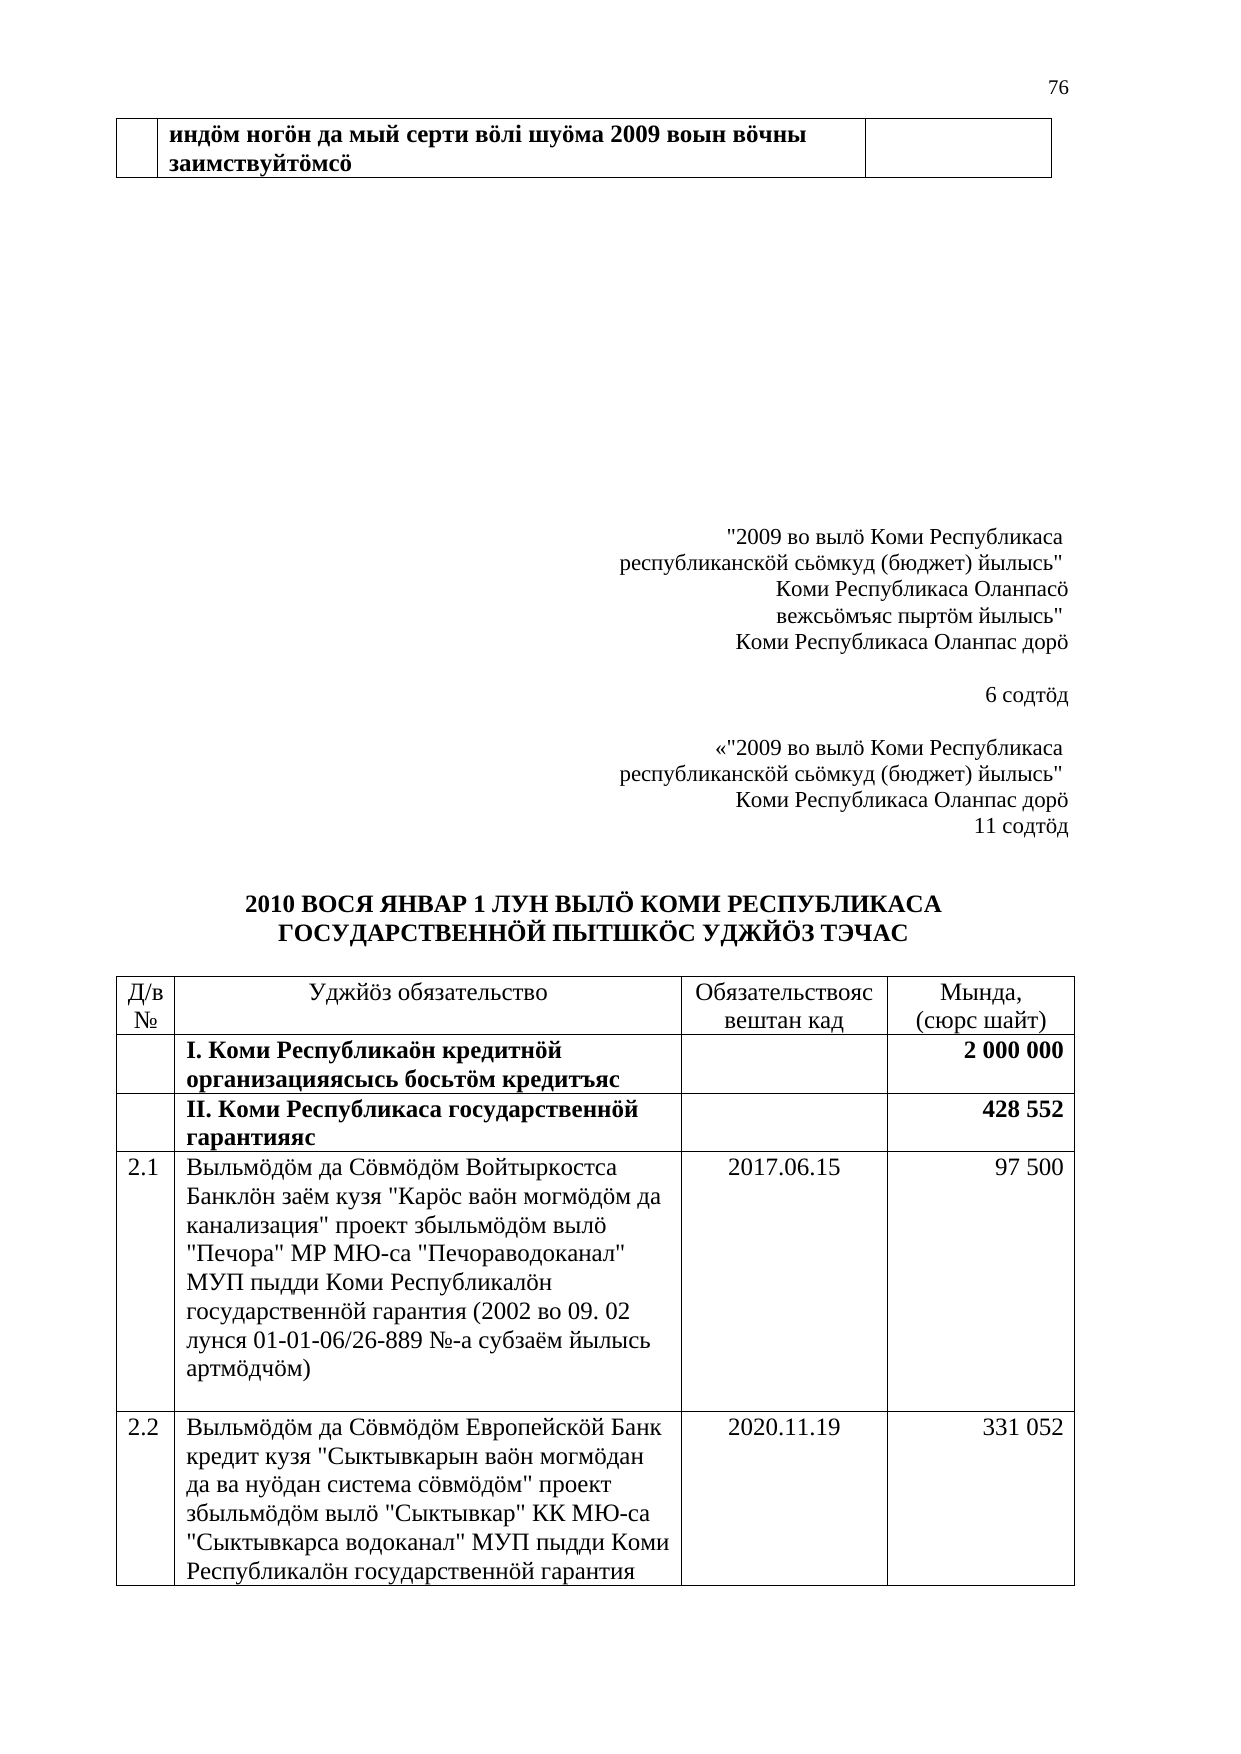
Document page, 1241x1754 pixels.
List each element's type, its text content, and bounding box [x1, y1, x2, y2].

table_cell [1075, 1411, 1116, 1584]
table_cell 331 052 [888, 1412, 1074, 1584]
table_cell Выльмöдöм да Сöвмöдöм Европейскöй Банк кредит кузя "Сыктывкарын ваöн могмöдан да ва нуöдан система сöвмöдöм" проект збыльмöдöм вылö "Сыктывкар" КК МЮ-са "Сыктывкарса водоканал" МУП пыдди Коми Республикалöн государственнöй гарантия [175, 1412, 681, 1584]
table_cell 2017.06.15 [682, 1152, 887, 1411]
table_cell [117, 1094, 174, 1151]
table_cell [117, 1035, 174, 1093]
text вежсьöмъяс пыртöм йылысь" [118, 602, 1069, 628]
table_header Мында, (сюрс шайт) [888, 977, 1074, 1034]
table_cell индöм ногöн да мый серти вöлi шуöма 2009 воын вöчны заимствуйтöмсö [158, 119, 865, 177]
table_cell Выльмöдöм да Сöвмöдöм Войтыркостса Банклöн заём кузя "Карöс ваöн могмöдöм да канализация" проект збыльмöдöм вылö "Печора" МР МЮ-са "Печораводоканал" МУП пыдди Коми Республикалöн государственнöй гарантия (2002 во 09. 02 лунся 01-01-06/26-889 №-а субзаём йылысь артмöдчöм) [175, 1152, 681, 1411]
text 6 содтöд [118, 681, 1069, 707]
table_cell [682, 1094, 887, 1151]
text «"2009 во вылö Коми Республикаса [118, 733, 1069, 760]
table_cell 97 500 [888, 1152, 1074, 1411]
table_cell [682, 1035, 887, 1093]
table_cell II. Коми Республикаса государственнöй гарантияяс [175, 1094, 681, 1151]
text республиканскöй сьöмкуд (бюджет) йылысь" [118, 549, 1069, 575]
table_cell 2020.11.19 [682, 1412, 887, 1584]
text Коми Республикаса Оланпасö [118, 575, 1069, 602]
table_cell [117, 119, 157, 177]
table_cell 2.1 [117, 1152, 174, 1411]
text "2009 во вылö Коми Республикаса [118, 523, 1069, 549]
table_cell [1075, 1151, 1116, 1411]
table_cell 2.2 [117, 1412, 174, 1584]
text Коми Республикаса Оланпас дорö [118, 628, 1069, 654]
table_cell I. Коми Республикаöн кредитнöй организацияясысь босьтöм кредитъяс [175, 1035, 681, 1093]
table_header Уджйöз обязательство [175, 977, 681, 1034]
text 11 содтöд [118, 813, 1069, 839]
table_header Обязательствояс вештан кад [682, 977, 887, 1034]
table_cell 2 000 000 [888, 1035, 1074, 1093]
table_cell [1052, 118, 1093, 177]
table_header [1075, 976, 1116, 1034]
text республиканскöй сьöмкуд (бюджет) йылысь" [118, 760, 1069, 786]
table_header Д/в № [117, 977, 174, 1034]
table_cell 428 552 [888, 1094, 1074, 1151]
text Коми Республикаса Оланпас дорö [118, 786, 1069, 813]
table_cell [1075, 1093, 1116, 1151]
text 2010 ВОСЯ ЯНВАР 1 ЛУН ВЫЛÖ КОМИ РЕСПУБЛИКАСА ГОСУДАРСТВЕННÖЙ ПЫТШКÖС УДЖЙÖЗ ТЭЧАС [118, 889, 1069, 947]
table_cell [866, 119, 1051, 177]
table_cell [1075, 1034, 1116, 1093]
